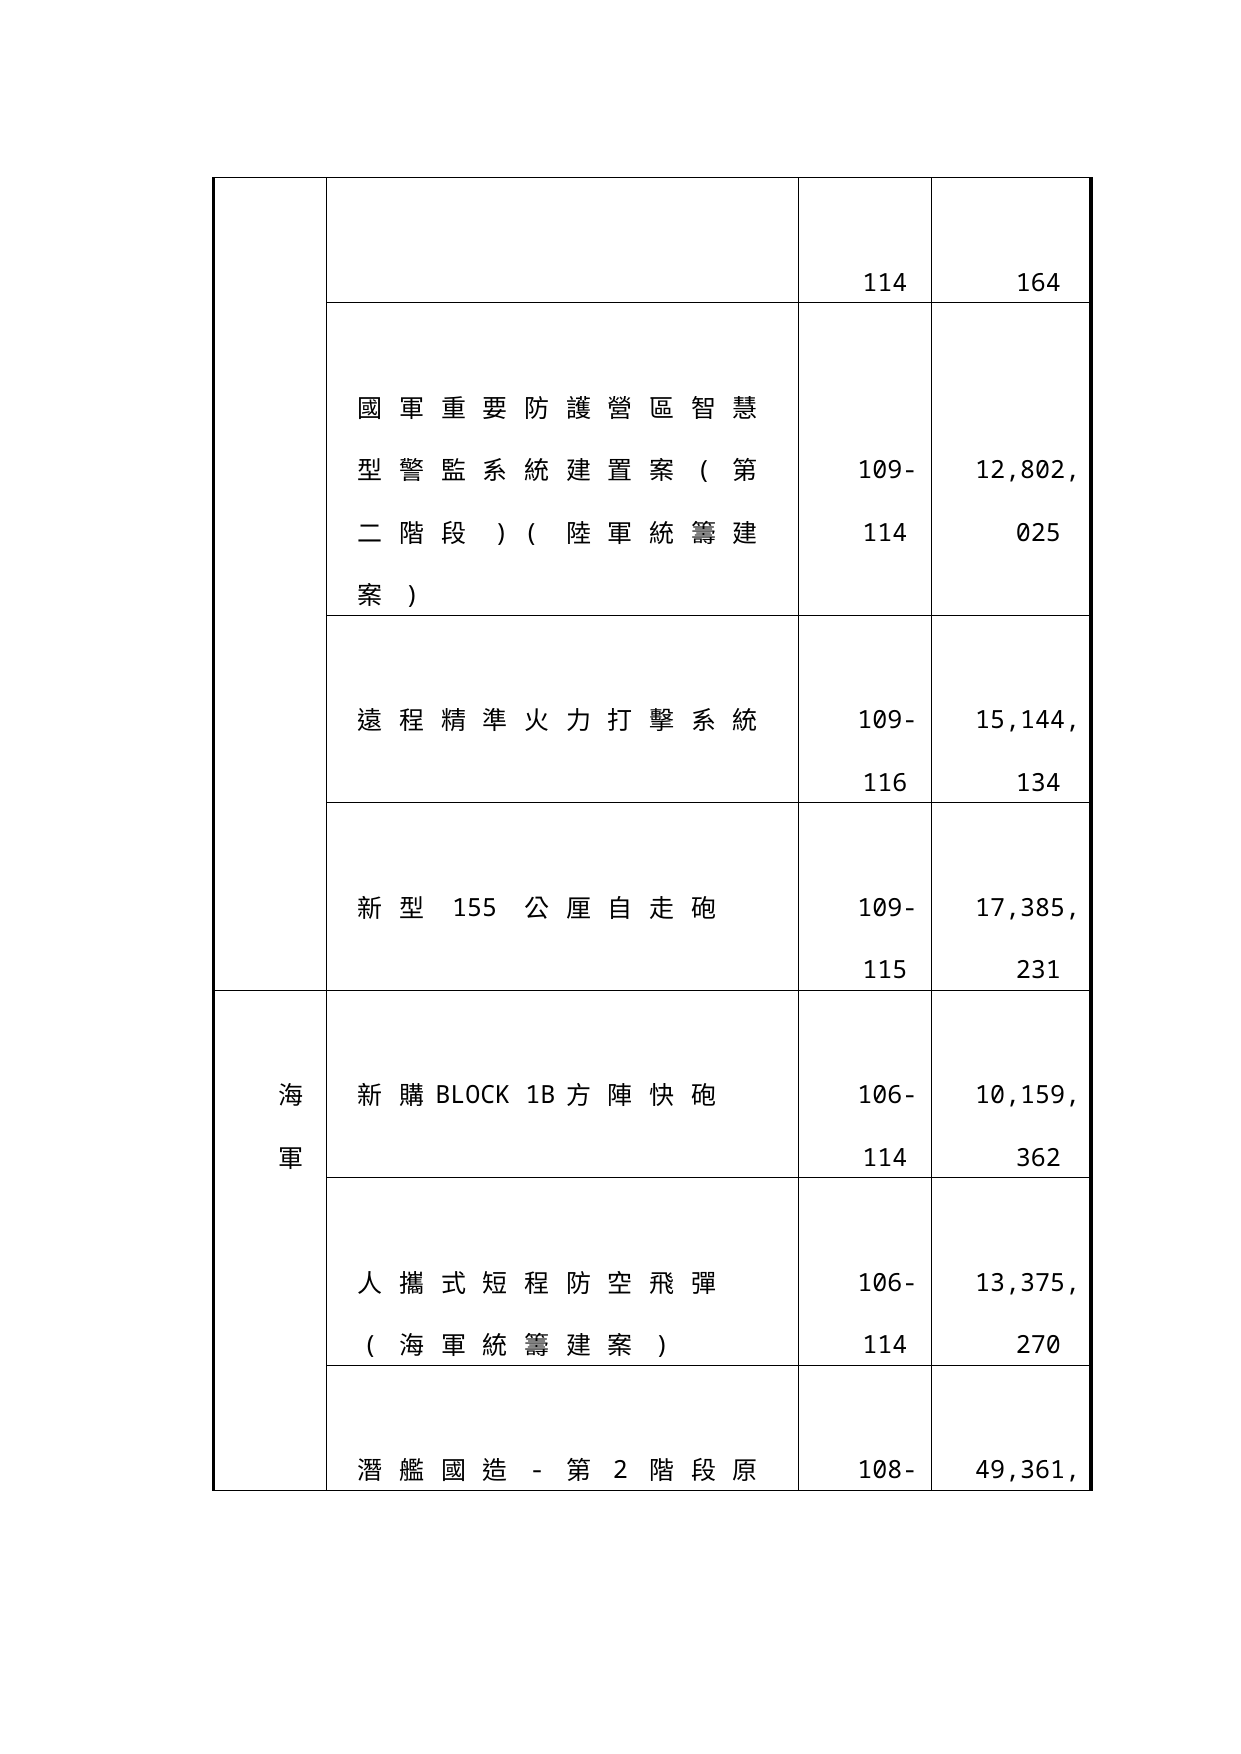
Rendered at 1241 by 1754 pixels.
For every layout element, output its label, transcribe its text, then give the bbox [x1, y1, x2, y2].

table_cell 海軍 [215, 991, 326, 1490]
table_cell 114 [799, 178, 931, 302]
table_cell 遠程精準火力打擊系統 [327, 616, 798, 802]
table_cell 人攜式短程防空飛彈(海軍統籌建案) [327, 1178, 798, 1365]
table_cell 12,802,025 [932, 303, 1089, 615]
table_cell 新購BLOCK 1B方陣快砲 [327, 991, 798, 1177]
table_cell [327, 178, 798, 302]
table_cell 17,385,231 [932, 803, 1089, 990]
table_cell 109-116 [799, 616, 931, 802]
table_cell 13,375,270 [932, 1178, 1089, 1365]
table_cell 10,159,362 [932, 991, 1089, 1177]
table_cell 潛艦國造-第2階段原 [327, 1366, 798, 1490]
table_cell 108- [799, 1366, 931, 1490]
table_cell [215, 178, 326, 990]
table_cell 新型155公厘自走砲 [327, 803, 798, 990]
table_cell 106-114 [799, 991, 931, 1177]
table_cell 109-114 [799, 303, 931, 615]
table_cell 49,361, [932, 1366, 1089, 1490]
table_cell 15,144,134 [932, 616, 1089, 802]
table_cell 國軍重要防護營區智慧型警監系統建置案(第二階段) (陸軍統籌建案) [327, 303, 798, 615]
table_cell 164 [932, 178, 1089, 302]
table_cell 106-114 [799, 1178, 931, 1365]
table_cell 109-115 [799, 803, 931, 990]
